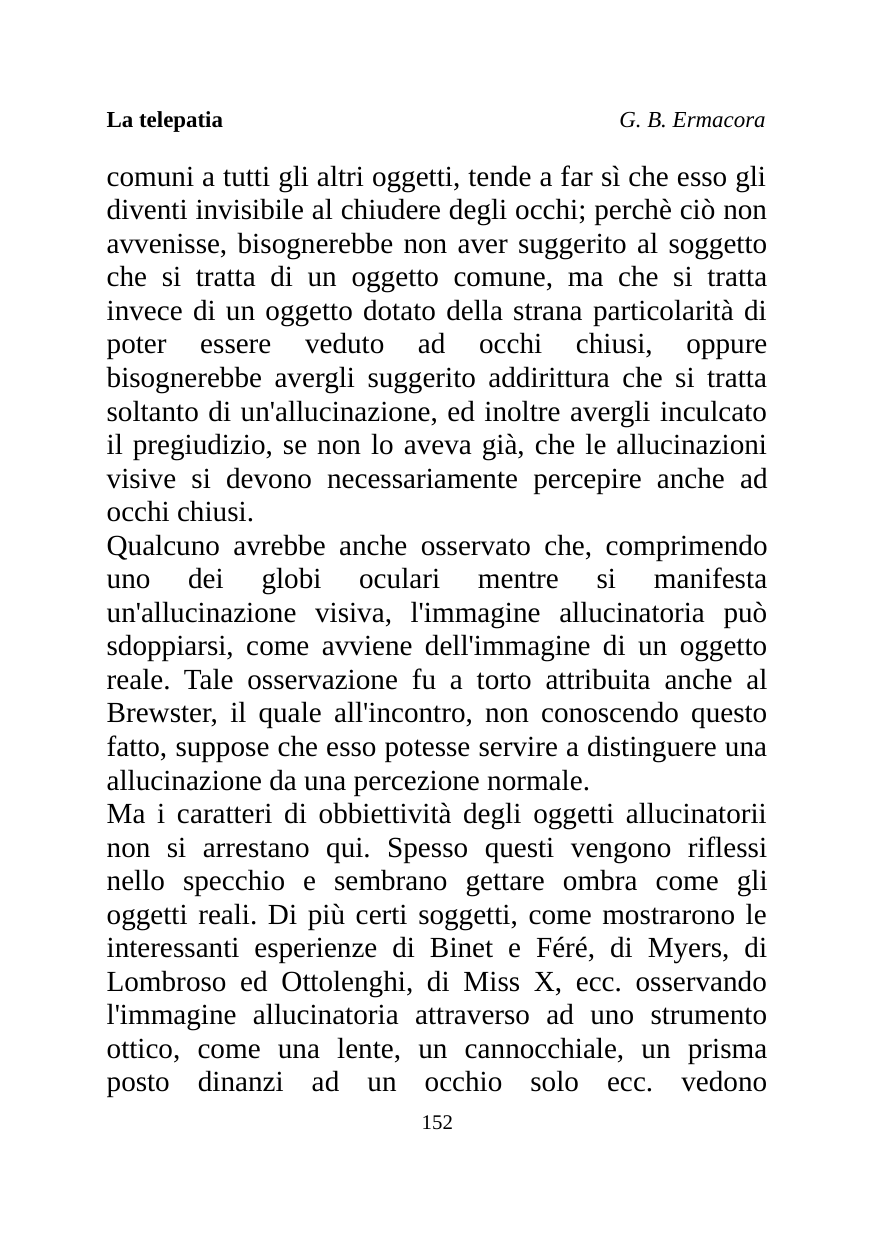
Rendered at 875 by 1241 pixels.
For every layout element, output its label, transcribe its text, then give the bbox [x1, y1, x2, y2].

text comuni a tutti gli altri oggetti, tende a far sì che esso gli diventi invisibile al chiudere degli occhi; perchè ciò non avvenisse, bisognerebbe non aver suggerito al soggetto che si tratta di un oggetto comune, ma che si tratta invece di un oggetto dotato della strana particolarità di poter essere veduto ad occhi chiusi, oppure bisognerebbe avergli suggerito addirittura che si tratta soltanto di un'allucinazione, ed inoltre avergli inculcato il pregiudizio, se non lo aveva già, che le allucinazioni visive si devono necessariamente percepire anche ad occhi chiusi. [106, 159, 768, 528]
text Ma i caratteri di obbiettività degli oggetti allucinatorii non si arrestano qui. Spesso questi vengono riflessi nello specchio e sembrano gettare ombra come gli oggetti reali. Di più certi soggetti, come mostrarono le interessanti esperienze di Binet e Féré, di Myers, di Lombroso ed Ottolenghi, di Miss X, ecc. osservando l'immagine allucinatoria attraverso ad uno strumento ottico, come una lente, un cannocchiale, un prisma posto dinanzi ad un occhio solo ecc. vedono [106, 796, 768, 1098]
text Qualcuno avrebbe anche osservato che, comprimendo uno dei globi oculari mentre si manifesta un'allucinazione visiva, l'immagine allucinatoria può sdoppiarsi, come avviene dell'immagine di un oggetto reale. Tale osservazione fu a torto attribuita anche al Brewster, il quale all'incontro, non conoscendo questo fatto, suppose che esso potesse servire a distinguere una allucinazione da una percezione normale. [106, 528, 768, 796]
